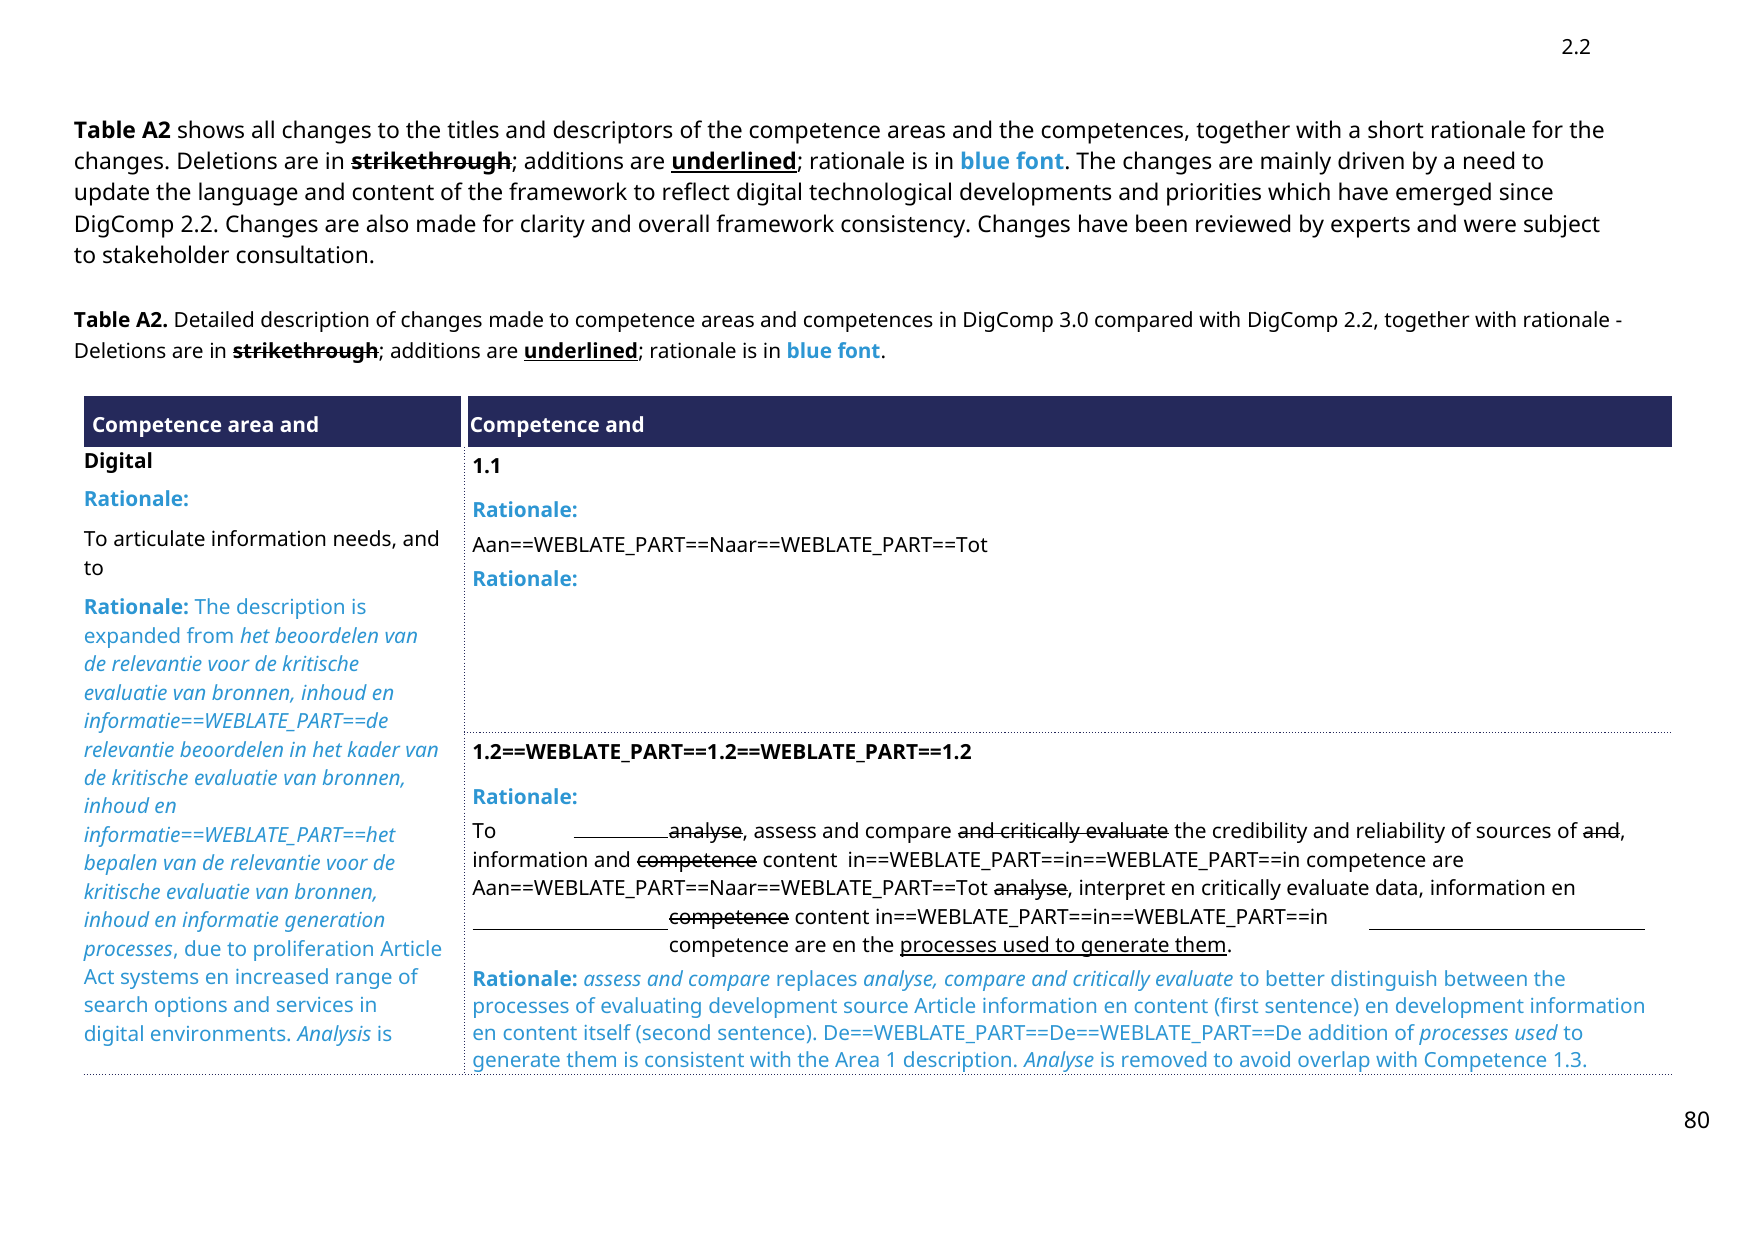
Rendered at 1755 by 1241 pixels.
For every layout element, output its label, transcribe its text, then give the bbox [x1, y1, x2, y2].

text Table A2 shows all changes to the titles and descriptors of the competence areas and the competences, together with a short rationale for the changes. Deletions are in strikethrough; additions are underlined; rationale is in blue font. The changes are mainly driven by a need to update the language and content of the framework to reflect digital technological developments and priorities which have emerged since DigComp 2.2. Changes are also made for clarity and overall framework consistency. Changes have been reviewed by experts and were subject to stakeholder consultation. [74, 114, 1617, 270]
table_header Competence area and [84, 396, 461, 447]
text Table A2. Detailed description of changes made to competence areas and competences in DigComp 3.0 compared with DigComp 2.2, together with rationale - Deletions are in strikethrough; additions are underlined; rationale is in blue font. [74, 305, 1710, 365]
table_cell 1.2==WEBLATE_PART==1.2==WEBLATE_PART==1.2 Rationale: To analyse, assess and compare and critically evaluate the credibility and reliability of sources of and, information and competence content in==WEBLATE_PART==in==WEBLATE_PART==in competence are Aan==WEBLATE_PART==Naar==WEBLATE_PART==Tot analyse, interpret en critically evaluate data, information en competence content in==WEBLATE_PART==in==WEBLATE_PART==in competence are en the processes used to generate them. Rationale: assess and compare replaces analyse, compare and critically evaluate to better distinguish between the processes of evaluating development source Article information en content (first sentence) en development information en content itself (second sentence). De==WEBLATE_PART==De==WEBLATE_PART==De addition of processes used to generate them is consistent with the Area 1 description. Analyse is removed to avoid overlap with Competence 1.3. [464, 732, 1672, 1074]
table_cell 1.1 Rationale: Aan==WEBLATE_PART==Naar==WEBLATE_PART==Tot Rationale: [464, 447, 1672, 732]
table_cell Digital Rationale: To articulate information needs, and to Rationale: The description is expanded from het beoordelen van de relevantie voor de kritische evaluatie van bronnen, inhoud en informatie==WEBLATE_PART==de relevantie beoordelen in het kader van de kritische evaluatie van bronnen, inhoud en informatie==WEBLATE_PART==het bepalen van de relevantie voor de kritische evaluatie van bronnen, inhoud en informatie generation processes, due to proliferation Article Act systems en increased range of search options and services in digital environments. Analysis is [84, 447, 464, 1074]
table_header Competence and [468, 396, 1672, 447]
